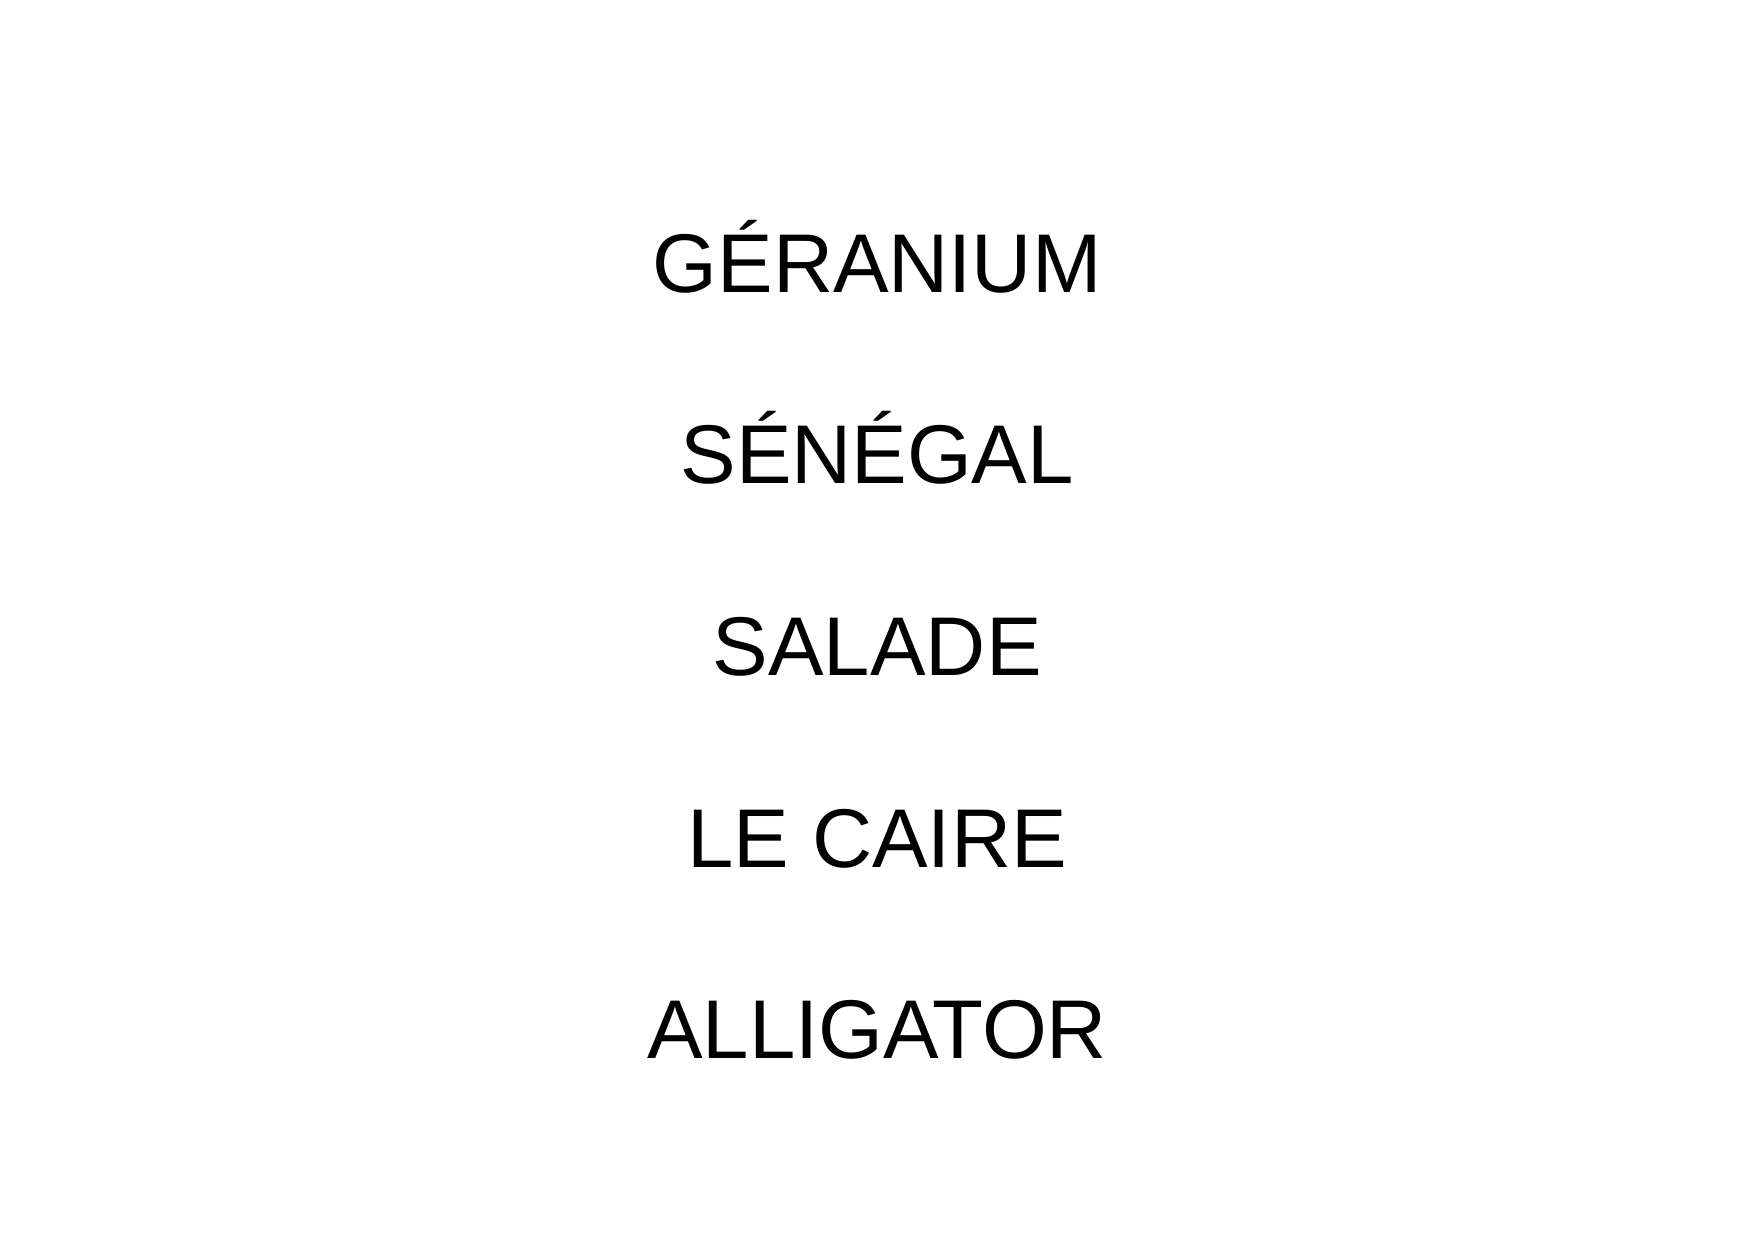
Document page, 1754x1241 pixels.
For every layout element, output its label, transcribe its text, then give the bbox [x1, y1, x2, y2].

text ALLIGATOR [118, 981, 1636, 1076]
text SÉNÉGAL [118, 406, 1636, 501]
text GÉRANIUM [118, 214, 1636, 310]
text SALADE [118, 597, 1636, 693]
text LE CAIRE [118, 789, 1636, 885]
